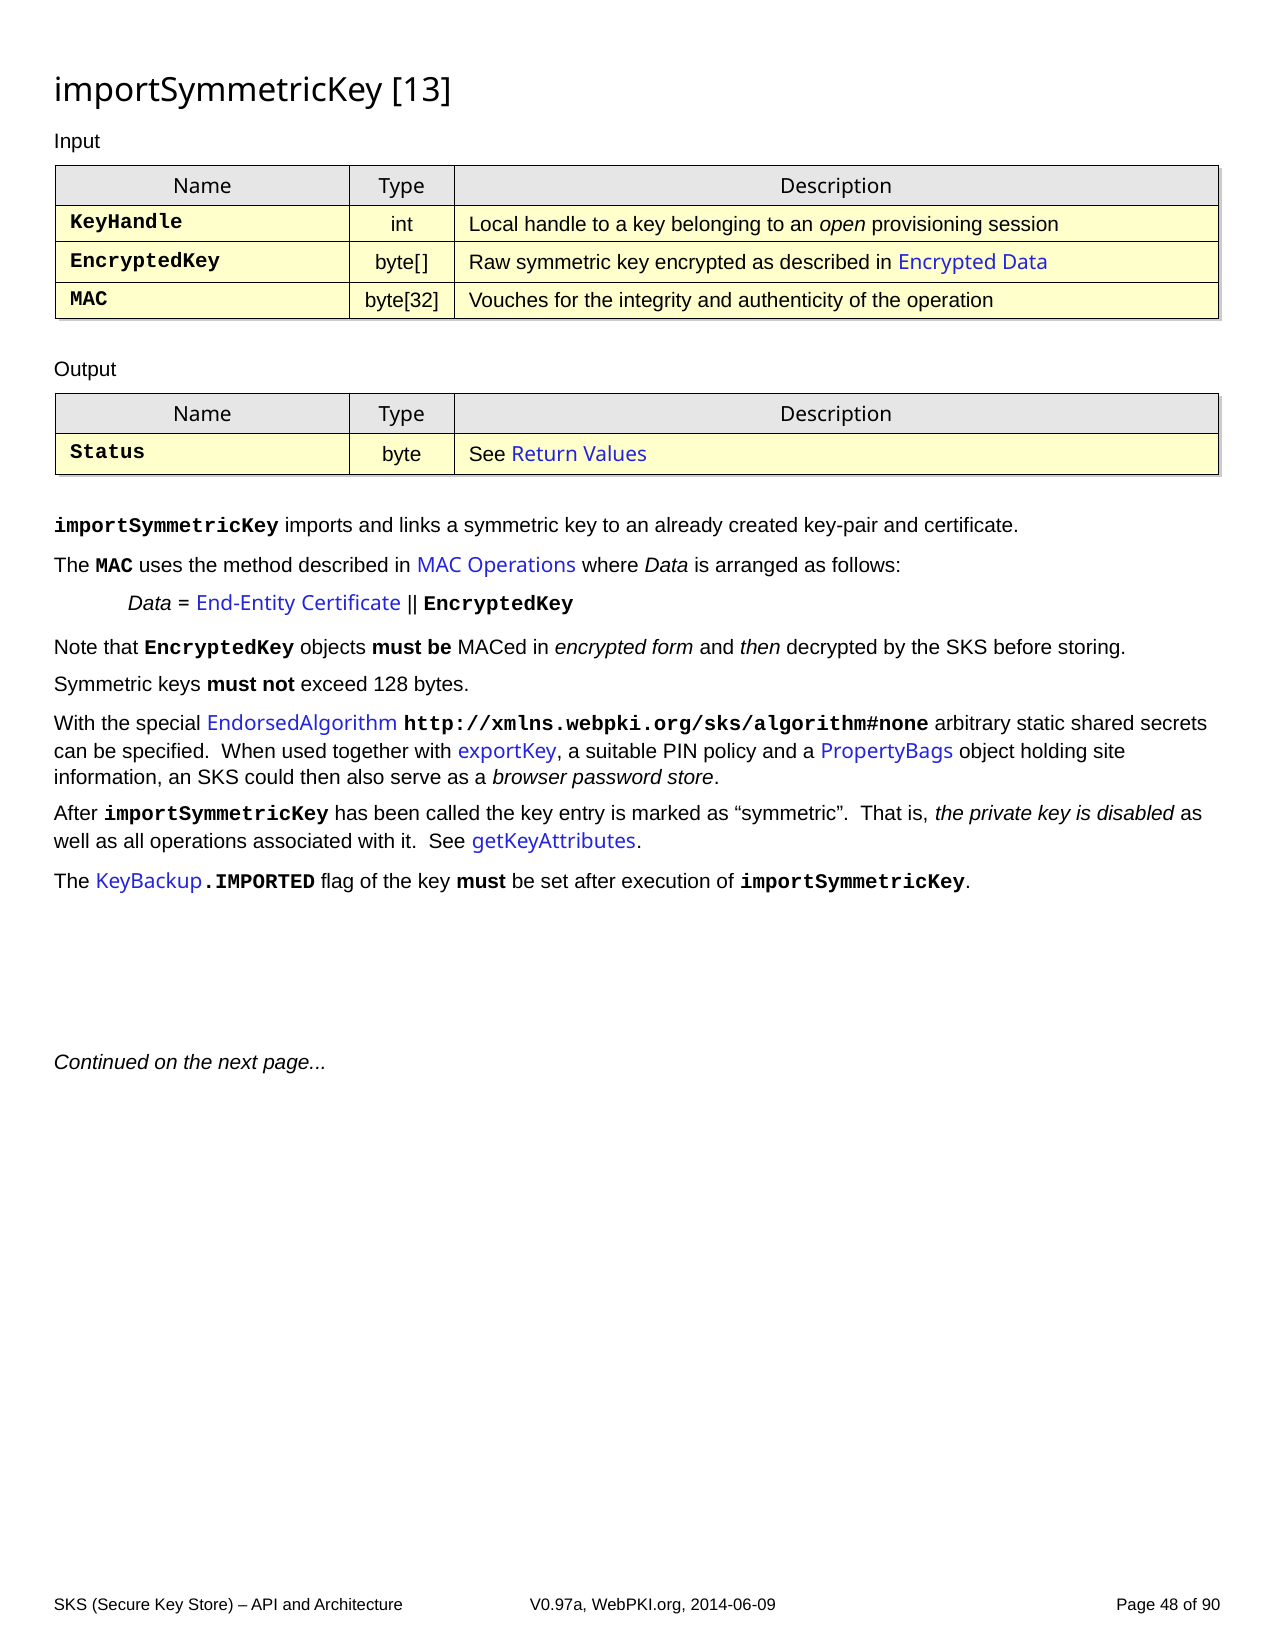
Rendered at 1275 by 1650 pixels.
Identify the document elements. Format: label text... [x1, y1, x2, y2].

text importSymmetricKey imports and links a symmetric key to an already created key-pair and certificate. [54, 513, 1221, 539]
text The KeyBackup.IMPORTED flag of the key must be set after execution of importSymmetricKey. [54, 867, 1221, 895]
table_header Type [350, 394, 454, 433]
table_cell EncryptedKey [56, 242, 349, 282]
table_cell byte⁮[ ] [350, 242, 454, 282]
text The MAC uses the method described in MAC Operations where Data is arranged as follows: [54, 551, 1221, 579]
table_cell MAC [56, 283, 349, 318]
text Input [54, 129, 1221, 153]
table_header Type [350, 166, 454, 205]
table_cell Raw symmetric key encrypted as described in Encrypted Data [455, 242, 1218, 282]
table_cell Status [56, 434, 349, 473]
subtitle importSymmetricKey [13] [54, 66, 1221, 111]
text With the special EndorsedAlgorithm http://xmlns.webpki.org/sks/algorithm#none arbitrary static shared secrets can be specified. When used together with exportKey, a suitable PIN policy and a PropertyBags object holding site information, an SKS could then also serve as a browser password store. [54, 708, 1221, 789]
table_cell byte [350, 434, 454, 473]
table_cell Vouches for the integrity and authenticity of the operation [455, 283, 1218, 318]
table_header Description [455, 394, 1218, 433]
table_cell byte⁮[32] [350, 283, 454, 318]
text Output [54, 357, 1221, 381]
table_header Description [455, 166, 1218, 205]
text After importSymmetricKey has been called the key entry is marked as “symmetric”. That is, the private key is disabled as well as all operations associated with it. See getKeyAttributes. [54, 801, 1221, 855]
table_header Name [56, 394, 349, 433]
text Symmetric keys must not exceed 128 bytes. [54, 672, 1221, 696]
table_cell int [350, 206, 454, 241]
text Note that EncryptedKey objects must be MACed in encrypted form and then decrypted by the SKS before storing. [54, 634, 1221, 660]
text Data = End-Entity Certificate || EncryptedKey [54, 588, 1221, 617]
table_cell Local handle to a key belonging to an open provisioning session [455, 206, 1218, 241]
table_header Name [56, 166, 349, 205]
table_cell KeyHandle [56, 206, 349, 241]
table_cell See Return Values [455, 434, 1218, 473]
text Continued on the next page... [54, 1050, 1221, 1074]
